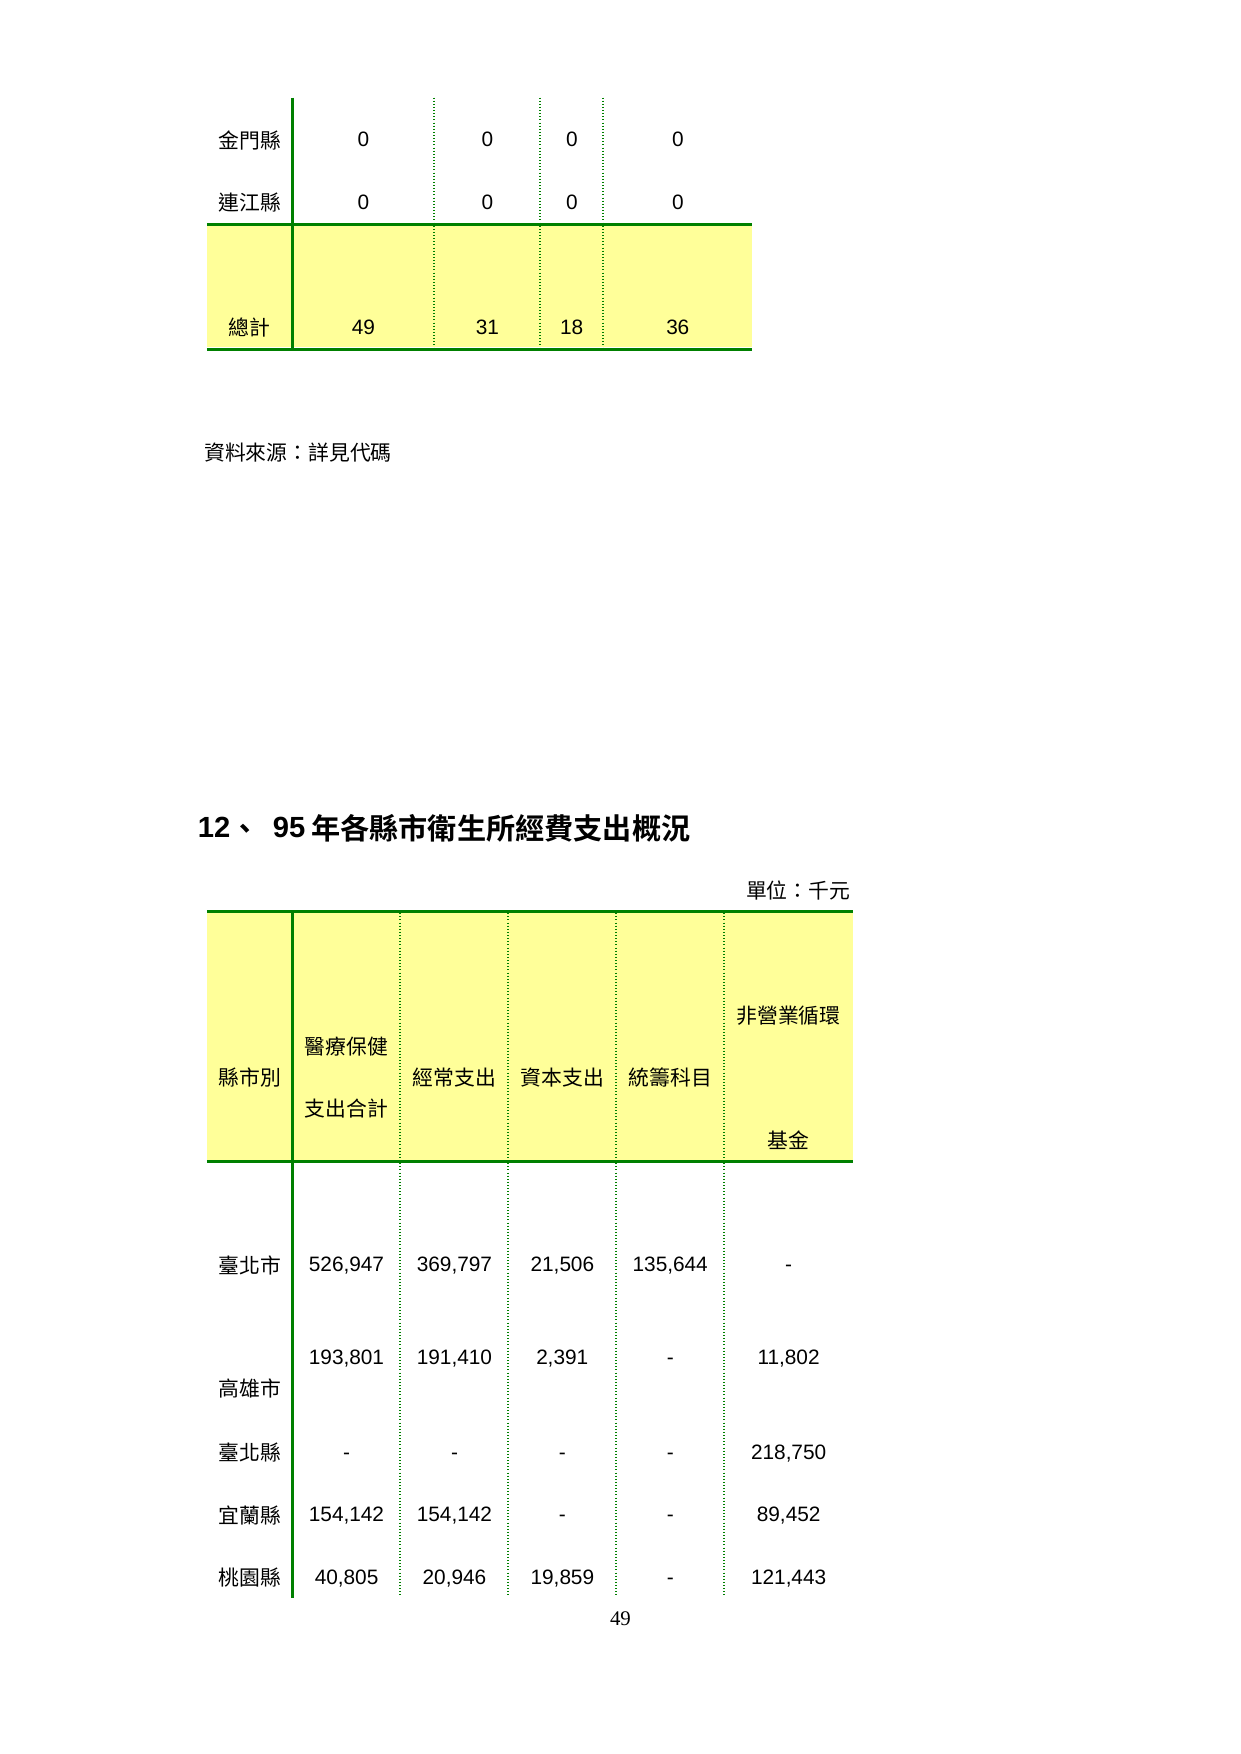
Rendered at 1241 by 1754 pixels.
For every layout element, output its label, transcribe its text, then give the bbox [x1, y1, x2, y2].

table_cell - [616, 1409, 724, 1472]
table_cell 154,142 [294, 1473, 400, 1535]
table_cell 11,802 [724, 1285, 853, 1408]
table_cell 0 [603, 160, 752, 222]
table_cell 0 [294, 98, 434, 160]
table_cell - [400, 1409, 508, 1472]
table_cell 宜蘭縣 [207, 1473, 291, 1535]
table_cell 218,750 [724, 1409, 853, 1472]
table_cell - [508, 1409, 616, 1472]
table_cell - [616, 1473, 724, 1535]
table_cell 醫療保健 支出合計 [294, 913, 400, 1160]
table_cell 0 [294, 160, 434, 222]
table_cell 高雄市 [207, 1285, 291, 1408]
table_cell 121,443 [724, 1535, 853, 1597]
text 資料來源：詳見代碼 [204, 410, 1092, 472]
list 95年各縣市衛生所經費支出概況 [198, 785, 1092, 847]
table_cell 369,797 [400, 1163, 508, 1285]
table_cell 臺北市 [207, 1163, 291, 1285]
table_cell 臺北縣 [207, 1409, 291, 1472]
table_cell - [508, 1473, 616, 1535]
table_cell 0 [603, 98, 752, 160]
table_cell 36 [603, 226, 752, 347]
table_cell 19,859 [508, 1535, 616, 1597]
table_cell 資本支出 [508, 913, 616, 1160]
table_cell 統籌科目 [616, 913, 724, 1160]
table_cell 非營業循環 基金 [724, 913, 853, 1160]
table_cell 0 [434, 160, 540, 222]
table_cell 526,947 [294, 1163, 400, 1285]
table_cell 135,644 [616, 1163, 724, 1285]
table_cell 金門縣 [207, 98, 291, 160]
table_cell 20,946 [400, 1535, 508, 1597]
table_cell 連江縣 [207, 160, 291, 222]
table_cell - [294, 1409, 400, 1472]
table_cell 0 [434, 98, 540, 160]
table_cell 191,410 [400, 1285, 508, 1408]
table_cell - [724, 1163, 853, 1285]
table_cell 21,506 [508, 1163, 616, 1285]
table_cell 18 [540, 226, 603, 347]
table_cell 31 [434, 226, 540, 347]
table_cell - [616, 1535, 724, 1597]
table_cell 0 [540, 160, 603, 222]
table_cell 縣市別 [207, 913, 291, 1160]
table_cell 桃園縣 [207, 1535, 291, 1597]
table_cell 89,452 [724, 1473, 853, 1535]
table_cell 40,805 [294, 1535, 400, 1597]
table_cell 0 [540, 98, 603, 160]
table_header 單位：千元 [207, 848, 853, 910]
table_cell 49 [294, 226, 434, 347]
table_cell 193,801 [294, 1285, 400, 1408]
table_cell 總計 [207, 226, 291, 347]
table_cell 154,142 [400, 1473, 508, 1535]
table_cell - [616, 1285, 724, 1408]
table_cell 經常支出 [400, 913, 508, 1160]
table_cell 2,391 [508, 1285, 616, 1408]
